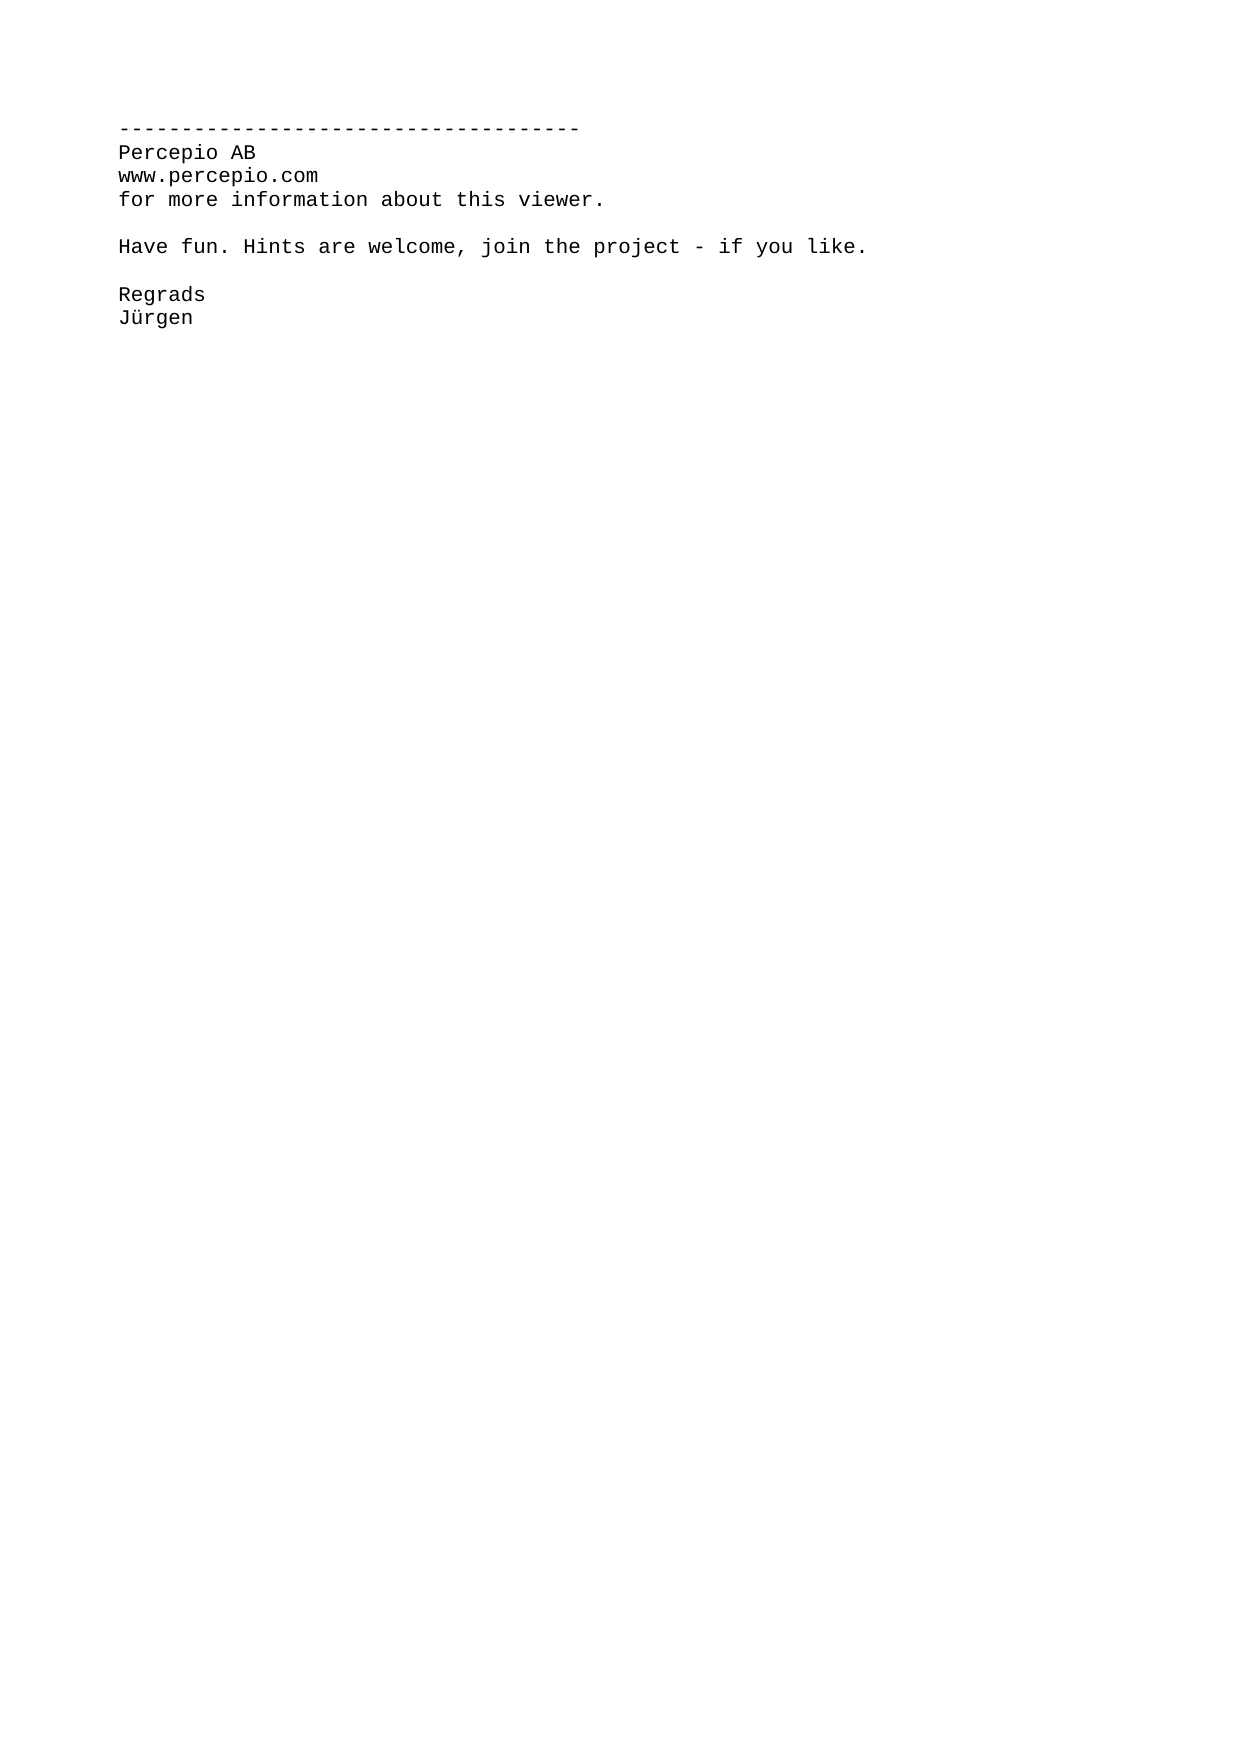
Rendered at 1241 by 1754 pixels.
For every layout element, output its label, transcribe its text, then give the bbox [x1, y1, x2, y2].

text Have fun. Hints are welcome, join the project - if you like. [118, 236, 1122, 260]
text ------------------------------------- [118, 118, 1122, 142]
text for more information about this viewer. [118, 189, 1122, 213]
text Jürgen [118, 307, 1122, 331]
text Percepio AB [118, 142, 1122, 165]
text Regrads [118, 284, 1122, 307]
text www.percepio.com [118, 165, 1122, 189]
